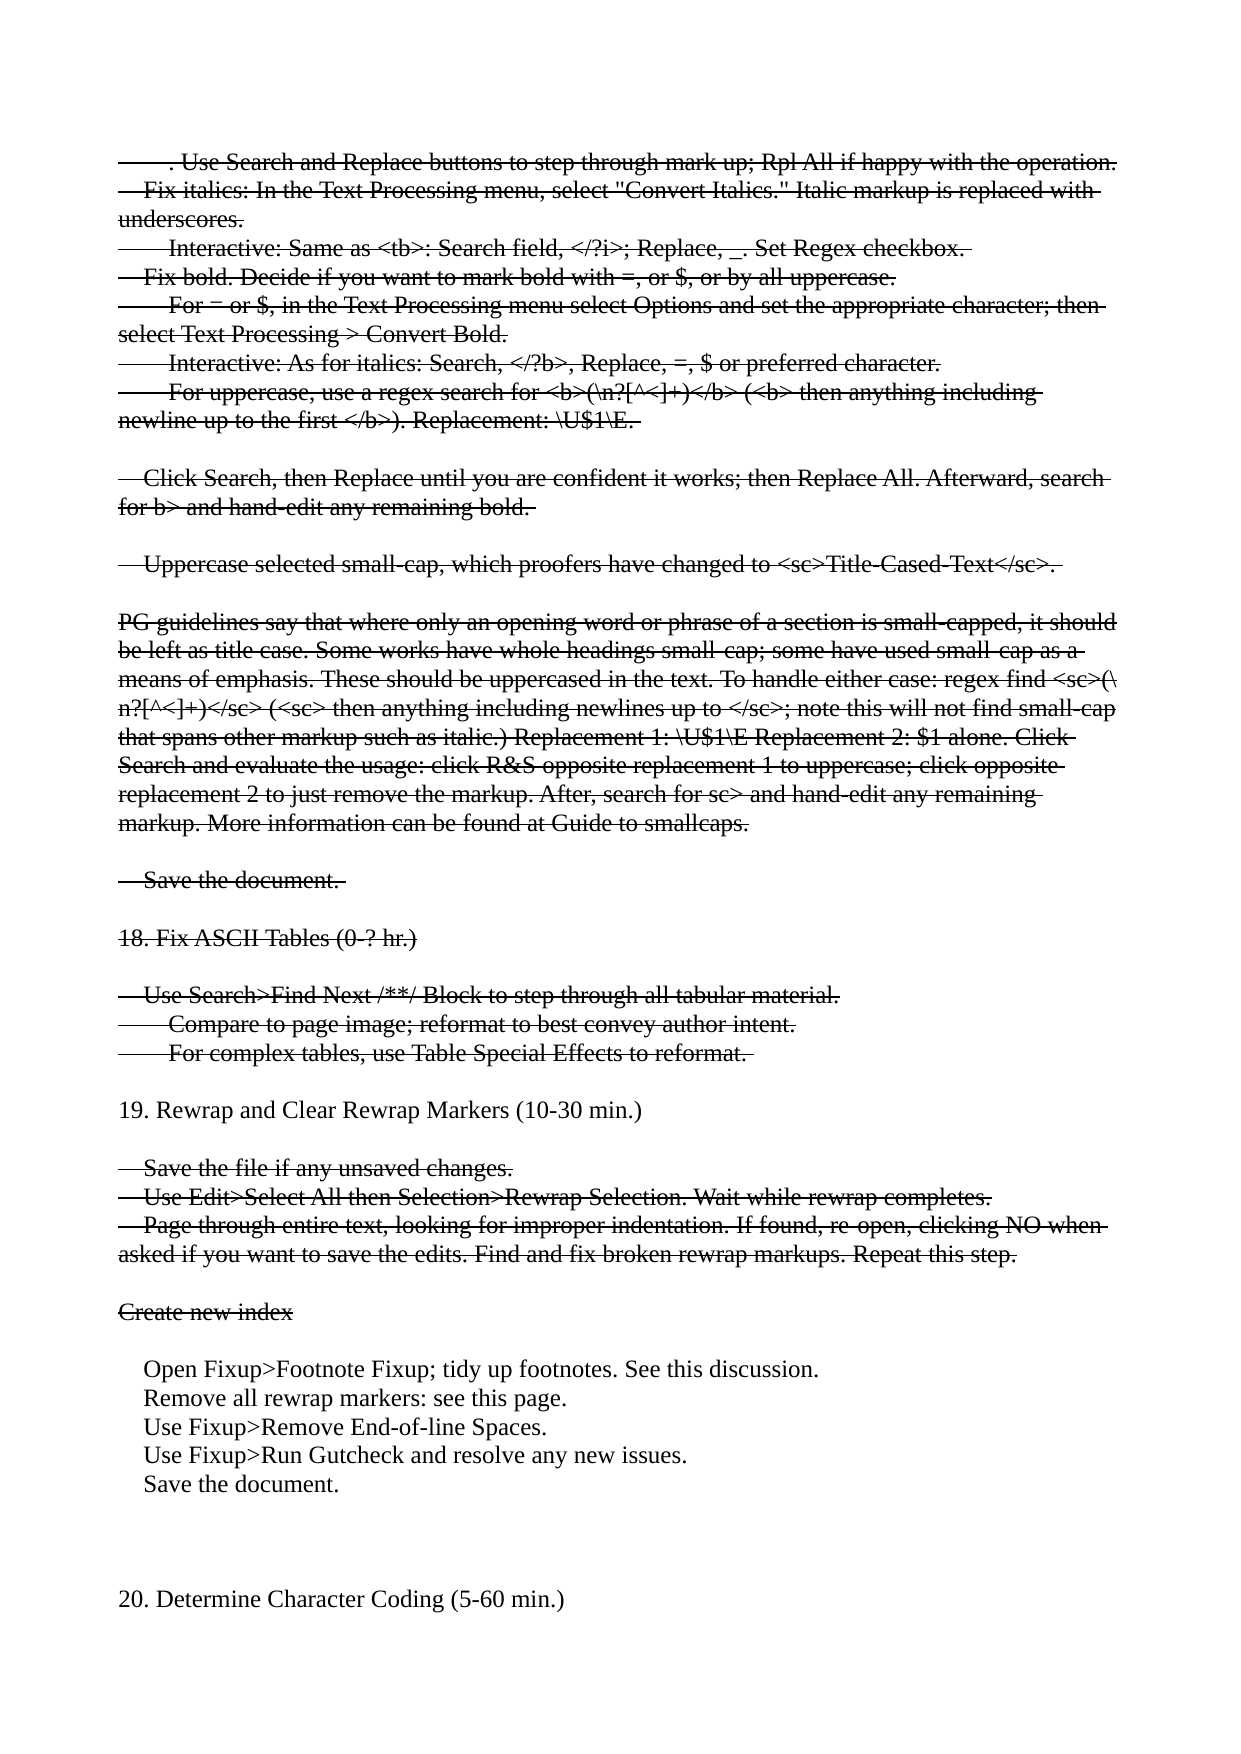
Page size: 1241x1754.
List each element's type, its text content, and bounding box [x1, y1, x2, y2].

text Compare to page image; reformat to best convey author intent. [118, 1009, 1122, 1038]
text For complex tables, use Table Special Effects to reformat. [118, 1038, 1122, 1067]
text Save the document. [118, 866, 1122, 894]
text Fix italics: In the Text Processing menu, select "Convert Italics." Italic markup is replaced with underscores. [118, 176, 1122, 233]
text Use Edit>Select All then Selection>Rewrap Selection. Wait while rewrap completes. [118, 1182, 1122, 1211]
text Save the file if any unsaved changes. [118, 1153, 1122, 1182]
text Use Fixup>Run Gutcheck and resolve any new issues. [118, 1441, 1122, 1469]
text Fix bold. Decide if you want to mark bold with =, or $, or by all uppercase. [118, 262, 1122, 291]
text Page through entire text, looking for improper indentation. If found, re-open, clicking NO when asked if you want to save the edits. Find and fix broken rewrap markups. Repeat this step. [118, 1211, 1122, 1268]
text 18. Fix ASCII Tables (0-? hr.) [118, 923, 1122, 952]
text . Use Search and Replace buttons to step through mark up; Rpl All if happy with the operation. [118, 147, 1122, 176]
text Uppercase selected small-cap, which proofers have changed to <sc>Title-Cased-Text</sc>. [118, 549, 1122, 578]
text Interactive: As for italics: Search, </?b>, Replace, =, $ or preferred character. [118, 348, 1122, 377]
text Save the document. [118, 1469, 1122, 1498]
text Use Search>Find Next /**/ Block to step through all tabular material. [118, 981, 1122, 1009]
text For = or $, in the Text Processing menu select Options and set the appropriate character; then select Text Processing > Convert Bold. [118, 291, 1122, 348]
text For uppercase, use a regex search for <b>(\n?[^<]+)</b> (<b> then anything including newline up to the first </b>). Replacement: \U$1\E. [118, 377, 1122, 434]
text Open Fixup>Footnote Fixup; tidy up footnotes. See this discussion. [118, 1354, 1122, 1383]
text 20. Determine Character Coding (5-60 min.) [118, 1584, 1122, 1613]
text PG guidelines say that where only an opening word or phrase of a section is small-capped, it should be left as title case. Some works have whole headings small-cap; some have used small-cap as a means of emphasis. These should be uppercased in the text. To handle either case: regex find <sc>(\n?[^<]+)</sc> (<sc> then anything including newlines up to </sc>; note this will not find small-cap that spans other markup such as italic.) Replacement 1: \U$1\E Replacement 2: $1 alone. Click Search and evaluate the usage: click R&S opposite replacement 1 to uppercase; click opposite replacement 2 to just remove the markup. After, search for sc> and hand-edit any remaining markup. More information can be found at Guide to smallcaps. [118, 607, 1122, 837]
text Create new index [118, 1297, 1122, 1326]
text Click Search, then Replace until you are confident it works; then Replace All. Afterward, search for b> and hand-edit any remaining bold. [118, 463, 1122, 521]
text Interactive: Same as <tb>: Search field, </?i>; Replace, _. Set Regex checkbox. [118, 233, 1122, 262]
text Remove all rewrap markers: see this page. [118, 1383, 1122, 1412]
text Use Fixup>Remove End-of-line Spaces. [118, 1412, 1122, 1441]
text 19. Rewrap and Clear Rewrap Markers (10-30 min.) [118, 1096, 1122, 1124]
